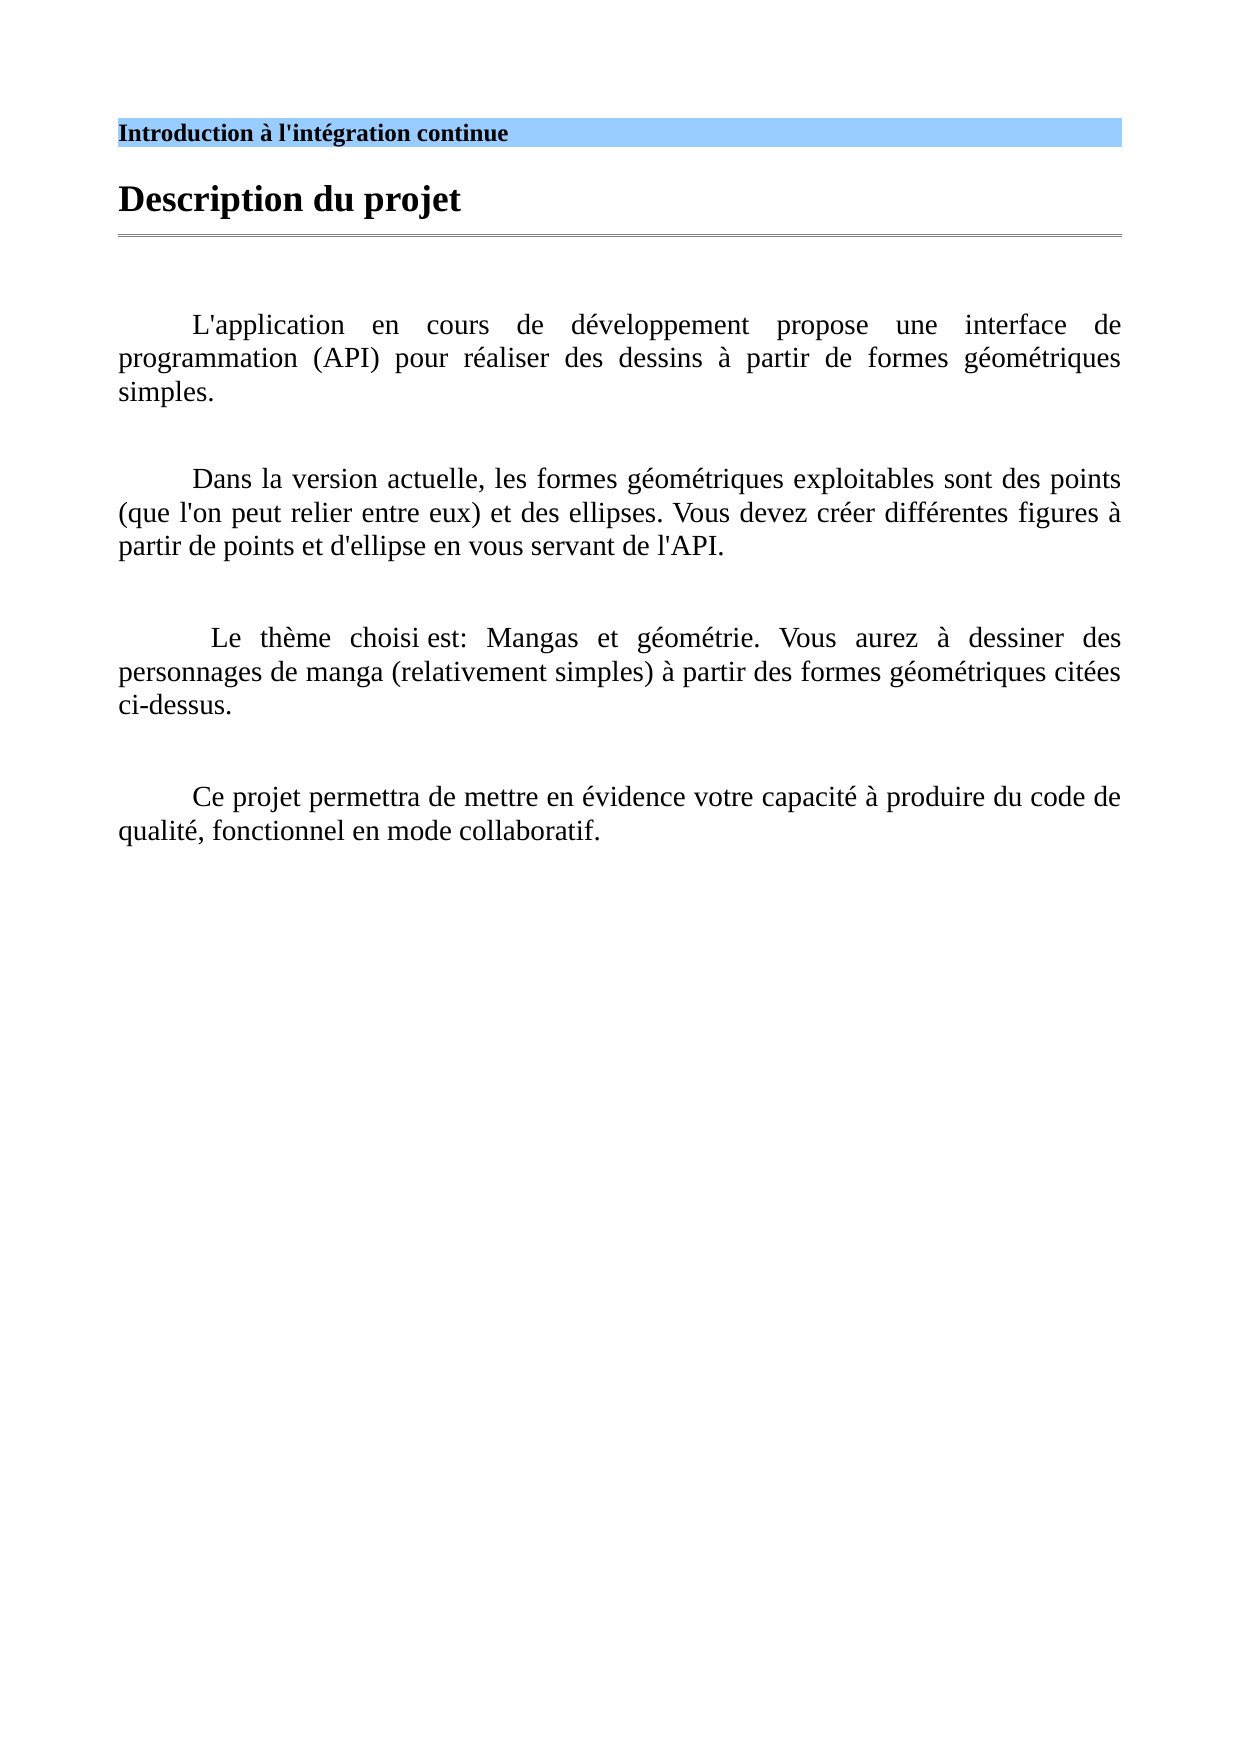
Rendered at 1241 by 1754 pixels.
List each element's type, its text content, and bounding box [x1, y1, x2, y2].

text Ce projet permettra de mettre en évidence votre capacité à produire du code de qualité, fonctionnel en mode collaboratif. [118, 779, 1122, 847]
text Dans la version actuelle, les formes géométriques exploitables sont des points (que l'on peut relier entre eux) et des ellipses. Vous devez créer différentes figures à partir de points et d'ellipse en vous servant de l'API. [118, 461, 1122, 562]
text Description du projet [118, 176, 1122, 219]
text Le thème choisi est: Mangas et géométrie. Vous aurez à dessiner des personnages de manga (relativement simples) à partir des formes géométriques citées ci-dessus. [118, 620, 1122, 721]
text L'application en cours de développement propose une interface de programmation (API) pour réaliser des dessins à partir de formes géométriques simples. [118, 307, 1122, 407]
